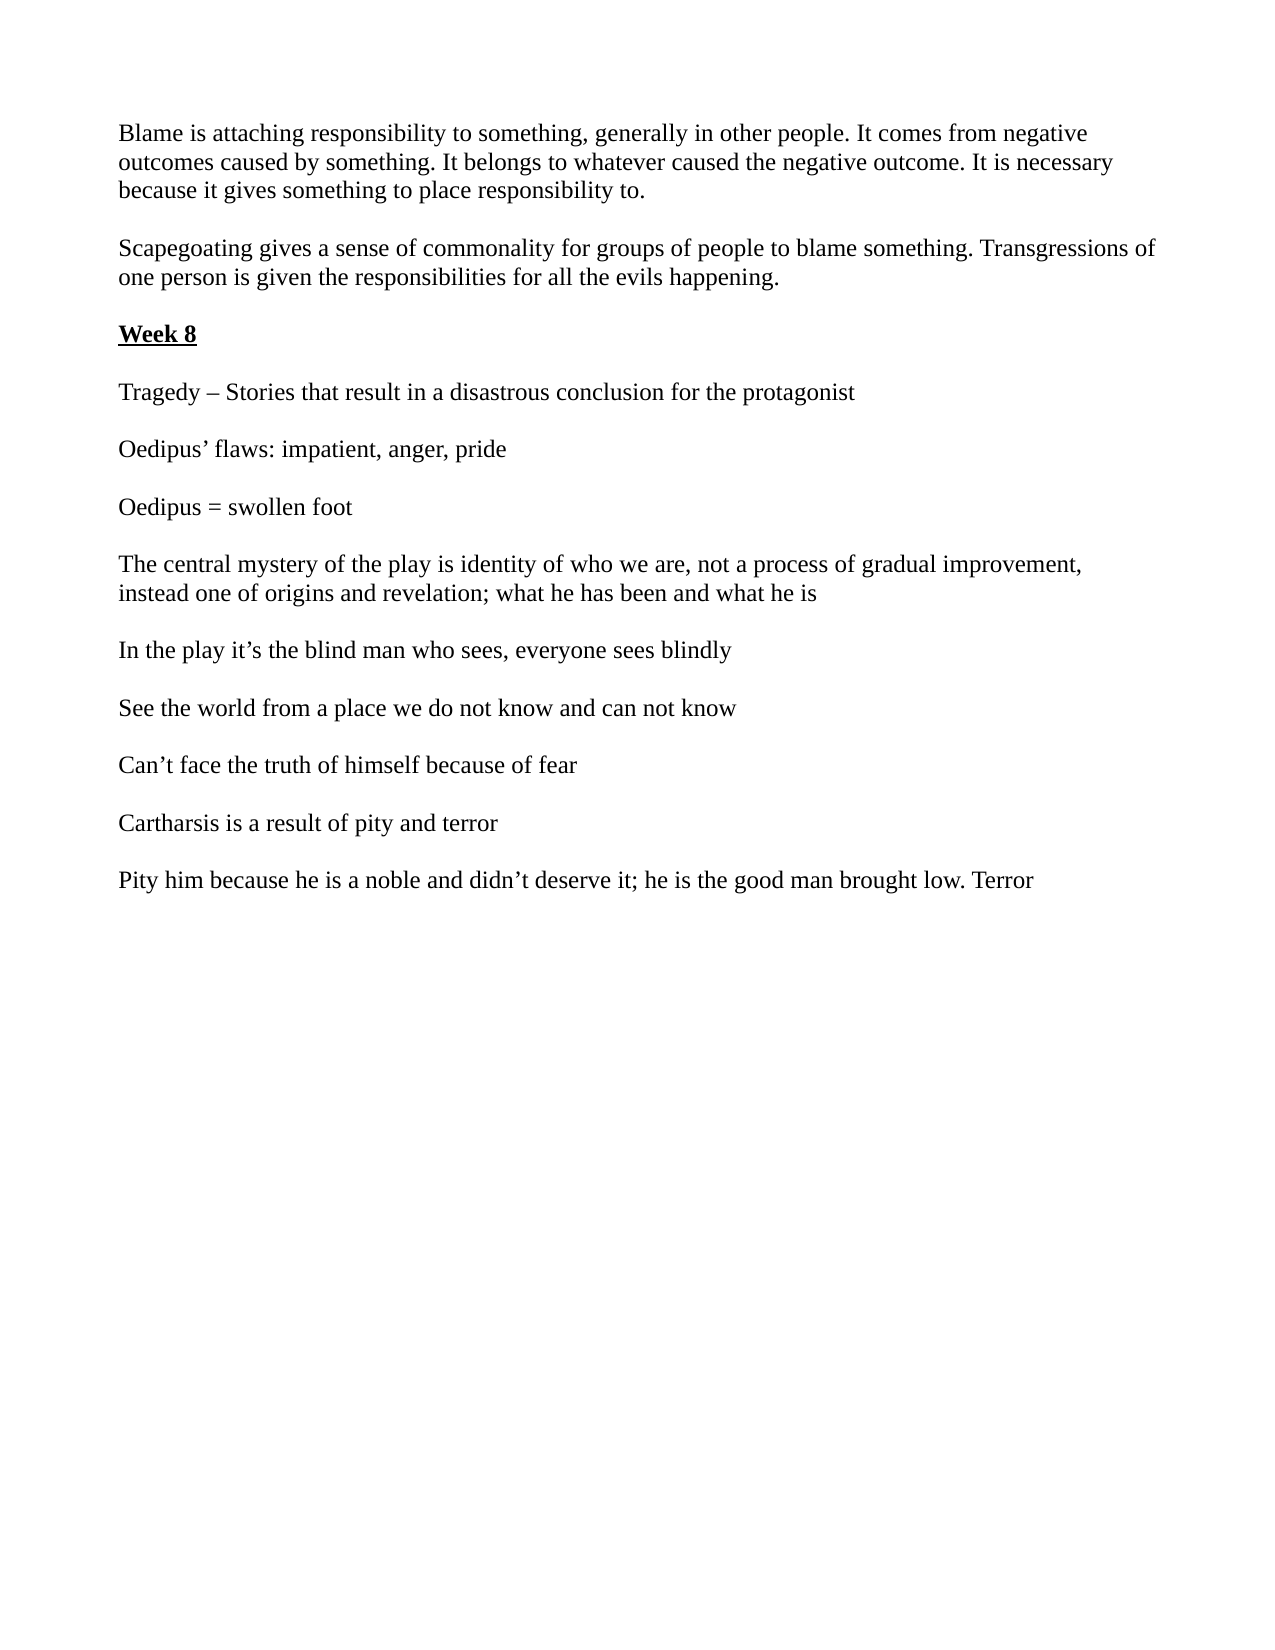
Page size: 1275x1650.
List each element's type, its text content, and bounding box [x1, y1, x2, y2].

text In the play it’s the blind man who sees, everyone sees blindly [118, 636, 1157, 664]
text Blame is attaching responsibility to something, generally in other people. It comes from negative outcomes caused by something. It belongs to whatever caused the negative outcome. It is necessary because it gives something to place responsibility to. [118, 118, 1157, 204]
text Week 8 [118, 319, 1157, 348]
text Oedipus’ flaws: impatient, anger, pride [118, 434, 1157, 463]
text See the world from a place we do not know and can not know [118, 693, 1157, 722]
text The central mystery of the play is identity of who we are, not a process of gradual improvement, instead one of origins and revelation; what he has been and what he is [118, 549, 1157, 607]
text Can’t face the truth of himself because of fear [118, 751, 1157, 779]
text Pity him because he is a noble and didn’t deserve it; he is the good man brought low. Terror [118, 866, 1157, 894]
text Scapegoating gives a sense of commonality for groups of people to blame something. Transgressions of one person is given the responsibilities for all the evils happening. [118, 233, 1157, 291]
text Tragedy – Stories that result in a disastrous conclusion for the protagonist [118, 377, 1157, 406]
text Oedipus = swollen foot [118, 492, 1157, 521]
text Cartharsis is a result of pity and terror [118, 808, 1157, 837]
